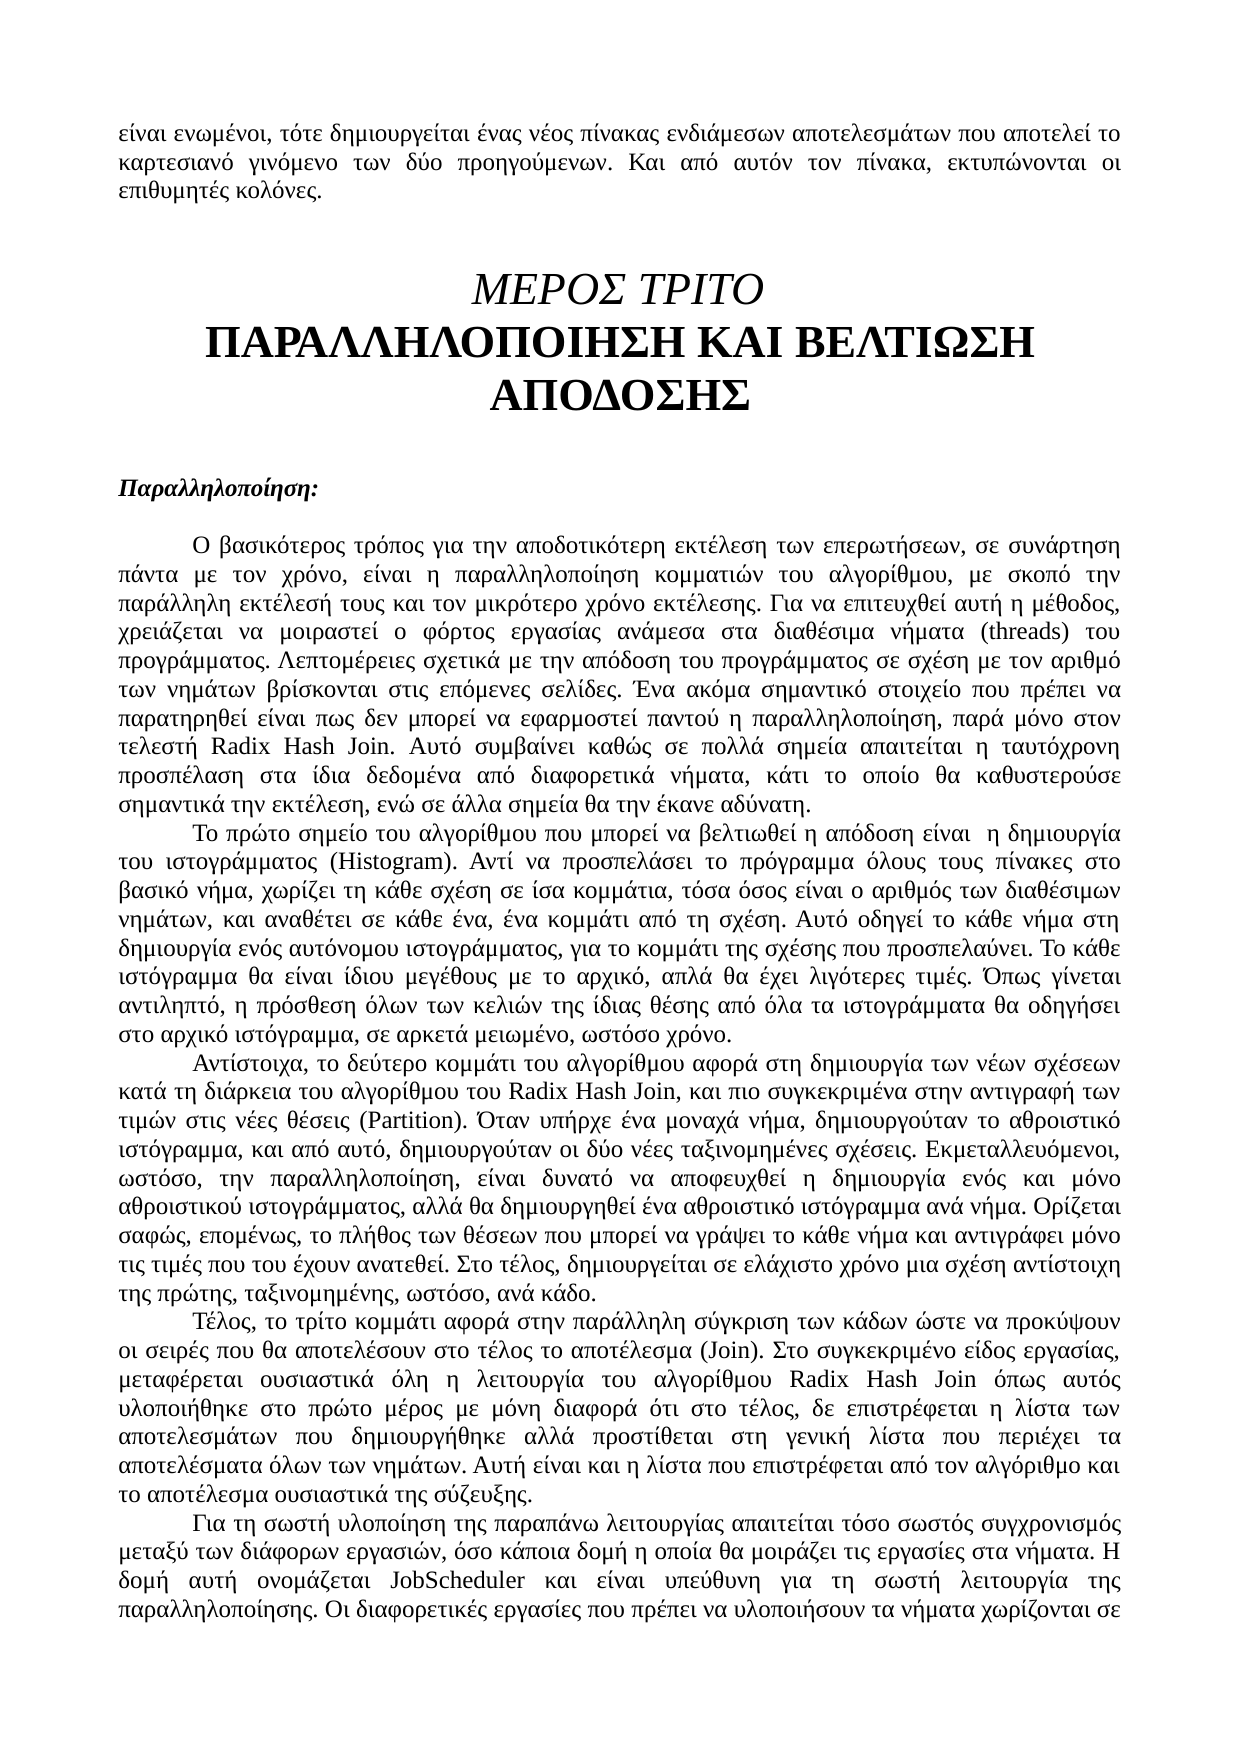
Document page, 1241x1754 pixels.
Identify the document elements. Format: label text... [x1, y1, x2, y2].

text Αντίστοιχα, το δεύτερο κομμάτι του αλγορίθμου αφορά στη δημιουργία των νέων σχέσεων κατά τη διάρκεια του αλγορίθμου του Radix Hash Join, και πιο συγκεκριμένα στην αντιγραφή των τιμών στις νέες θέσεις (Partition). Όταν υπήρχε ένα μοναχά νήμα, δημιουργούταν το αθροιστικό ιστόγραμμα, και από αυτό, δημιουργούταν οι δύο νέες ταξινομημένες σχέσεις. Εκμεταλλευόμενοι, ωστόσο, την παραλληλοποίηση, είναι δυνατό να αποφευχθεί η δημιουργία ενός και μόνο αθροιστικού ιστογράμματος, αλλά θα δημιουργηθεί ένα αθροιστικό ιστόγραμμα ανά νήμα. Ορίζεται σαφώς, επομένως, το πλήθος των θέσεων που μπορεί να γράψει το κάθε νήμα και αντιγράφει μόνο τις τιμές που του έχουν ανατεθεί. Στο τέλος, δημιουργείται σε ελάχιστο χρόνο μια σχέση αντίστοιχη της πρώτης, ταξινομημένης, ωστόσο, ανά κάδο. [118, 1048, 1122, 1306]
text Για τη σωστή υλοποίηση της παραπάνω λειτουργίας απαιτείται τόσο σωστός συγχρονισμός μεταξύ των διάφορων εργασιών, όσο κάποια δομή η οποία θα μοιράζει τις εργασίες στα νήματα. Η δομή αυτή ονομάζεται JobScheduler και είναι υπεύθυνη για τη σωστή λειτουργία της παραλληλοποίησης. Οι διαφορετικές εργασίες που πρέπει να υλοποιήσουν τα νήματα χωρίζονται σε [118, 1508, 1122, 1623]
text Τέλος, το τρίτο κομμάτι αφορά στην παράλληλη σύγκριση των κάδων ώστε να προκύψουν οι σειρές που θα αποτελέσουν στο τέλος το αποτέλεσμα (Join). Στο συγκεκριμένο είδος εργασίας, μεταφέρεται ουσιαστικά όλη η λειτουργία του αλγορίθμου Radix Hash Join όπως αυτός υλοποιήθηκε στο πρώτο μέρος με μόνη διαφορά ότι στο τέλος, δε επιστρέφεται η λίστα των αποτελεσμάτων που δημιουργήθηκε αλλά προστίθεται στη γενική λίστα που περιέχει τα αποτελέσματα όλων των νημάτων. Αυτή είναι και η λίστα που επιστρέφεται από τον αλγόριθμο και το αποτέλεσμα ουσιαστικά της σύζευξης. [118, 1306, 1122, 1508]
text είναι ενωμένοι, τότε δημιουργείται ένας νέος πίνακας ενδιάμεσων αποτελεσμάτων που αποτελεί το καρτεσιανό γινόμενο των δύο προηγούμενων. Και από αυτόν τον πίνακα, εκτυπώνονται οι επιθυμητές κολόνες. [118, 118, 1122, 204]
text Ο βασικότερος τρόπος για την αποδοτικότερη εκτέλεση των επερωτήσεων, σε συνάρτηση πάντα με τον χρόνο, είναι η παραλληλοποίηση κομματιών του αλγορίθμου, με σκοπό την παράλληλη εκτέλεσή τους και τον μικρότερο χρόνο εκτέλεσης. Για να επιτευχθεί αυτή η μέθοδος, χρειάζεται να μοιραστεί ο φόρτος εργασίας ανάμεσα στα διαθέσιμα νήματα (threads) του προγράμματος. Λεπτομέρειες σχετικά με την απόδοση του προγράμματος σε σχέση με τον αριθμό των νημάτων βρίσκονται στις επόμενες σελίδες. Ένα ακόμα σημαντικό στοιχείο που πρέπει να παρατηρηθεί είναι πως δεν μπορεί να εφαρμοστεί παντού η παραλληλοποίηση, παρά μόνο στον τελεστή Radix Hash Join. Αυτό συμβαίνει καθώς σε πολλά σημεία απαιτείται η ταυτόχρονη προσπέλαση στα ίδια δεδομένα από διαφορετικά νήματα, κάτι το οποίο θα καθυστερούσε σημαντικά την εκτέλεση, ενώ σε άλλα σημεία θα την έκανε αδύνατη. [118, 530, 1122, 818]
text ΜΕΡΟΣ ΤΡΙΤΟ [118, 262, 1122, 314]
text ΠΑΡΑΛΛΗΛΟΠΟΙΗΣΗ ΚΑΙ ΒΕΛΤΙΩΣΗ ΑΠΟΔΟΣΗΣ [118, 314, 1122, 420]
text Το πρώτο σημείο του αλγορίθμου που μπορεί να βελτιωθεί η απόδοση είναι η δημιουργία του ιστογράμματος (Histogram). Αντί να προσπελάσει το πρόγραμμα όλους τους πίνακες στο βασικό νήμα, χωρίζει τη κάθε σχέση σε ίσα κομμάτια, τόσα όσος είναι ο αριθμός των διαθέσιμων νημάτων, και αναθέτει σε κάθε ένα, ένα κομμάτι από τη σχέση. Αυτό οδηγεί το κάθε νήμα στη δημιουργία ενός αυτόνομου ιστογράμματος, για το κομμάτι της σχέσης που προσπελαύνει. Το κάθε ιστόγραμμα θα είναι ίδιου μεγέθους με το αρχικό, απλά θα έχει λιγότερες τιμές. Όπως γίνεται αντιληπτό, η πρόσθεση όλων των κελιών της ίδιας θέσης από όλα τα ιστογράμματα θα οδηγήσει στο αρχικό ιστόγραμμα, σε αρκετά μειωμένο, ωστόσο χρόνο. [118, 818, 1122, 1048]
text Παραλληλοποίηση: [118, 473, 1122, 501]
